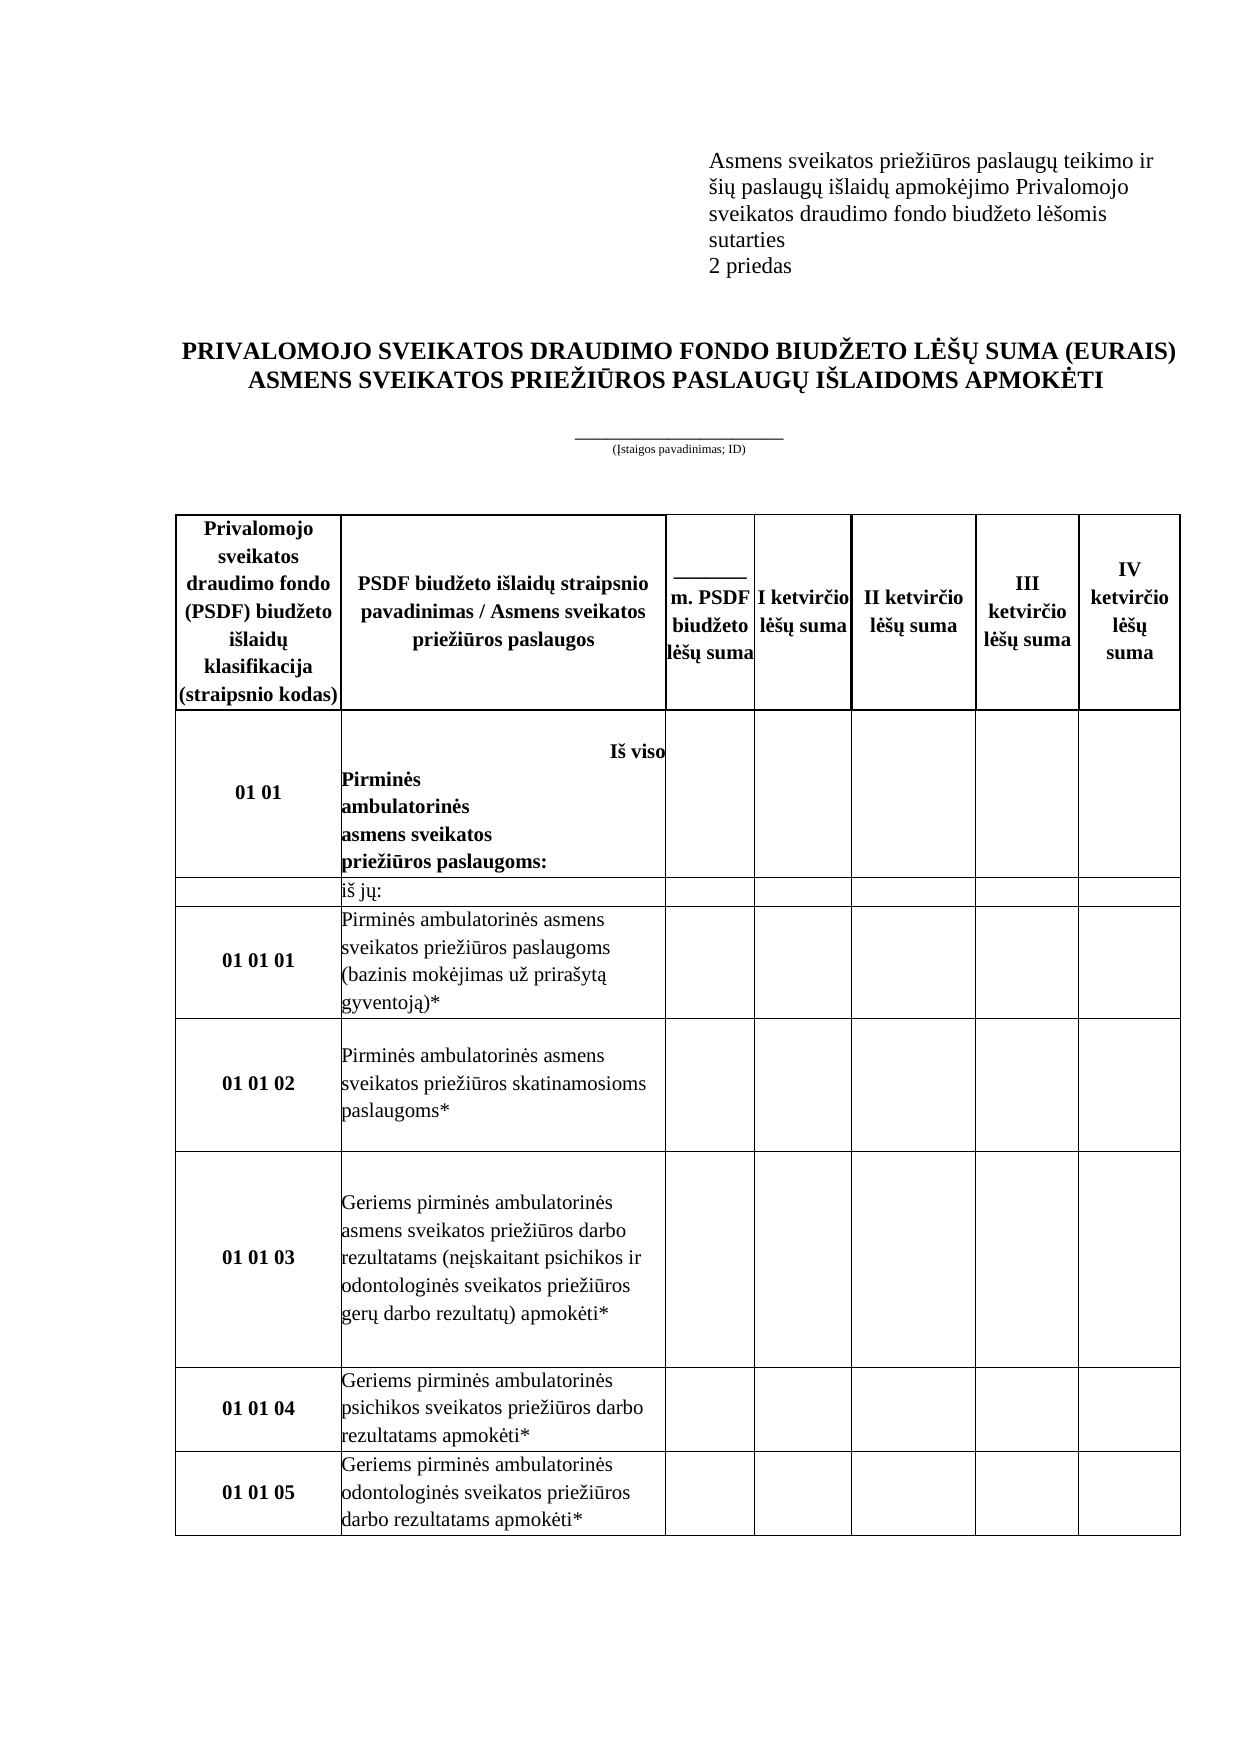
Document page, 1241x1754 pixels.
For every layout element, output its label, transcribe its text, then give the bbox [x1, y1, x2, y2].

table_cell [755, 1368, 851, 1451]
table_cell [666, 907, 754, 1017]
text sutarties [709, 226, 1181, 252]
table_cell [755, 878, 851, 906]
table_cell Pirminės ambulatorinės asmens sveikatos priežiūros paslaugoms (bazinis mokėjimas už prirašytą gyventoją)* [342, 907, 665, 1017]
table_cell [755, 907, 851, 1017]
table_cell [1079, 1152, 1180, 1367]
table_cell Geriems pirminės ambulatorinės asmens sveikatos priežiūros darbo rezultatams (neįskaitant psichikos ir odontologinės sveikatos priežiūros gerų darbo rezultatų) apmokėti* [342, 1152, 665, 1367]
table_cell [976, 1019, 1078, 1151]
table_cell Iš viso Pirminės ambulatorinės asmens sveikatos priežiūros paslaugoms: [342, 711, 665, 877]
table_cell [666, 878, 754, 906]
table_cell 01 01 03 [176, 1152, 341, 1367]
table_cell [666, 1152, 754, 1367]
table_cell 01 01 05 [176, 1452, 341, 1535]
table_header III ketvirčio lėšų suma [977, 515, 1078, 709]
text sveikatos draudimo fondo biudžeto lėšomis [709, 199, 1181, 226]
table_cell [1079, 1452, 1180, 1535]
table_header II ketvirčio lėšų suma [853, 515, 975, 709]
table_cell [852, 1019, 975, 1151]
table_cell [852, 1452, 975, 1535]
table_cell Geriems pirminės ambulatorinės psichikos sveikatos priežiūros darbo rezultatams apmokėti* [342, 1368, 665, 1451]
table_cell [1079, 878, 1180, 906]
table_cell [755, 1152, 851, 1367]
table_cell [1079, 711, 1180, 877]
table_cell [852, 907, 975, 1017]
table_cell iš jų: [342, 878, 665, 906]
table_cell [666, 1452, 754, 1535]
table_cell [976, 1368, 1078, 1451]
table_header Privalomojo sveikatos draudimo fondo (PSDF) biudžeto išlaidų klasifikacija (straipsnio kodas) [177, 516, 340, 709]
table_header IV ketvirčio lėšų suma [1080, 515, 1179, 709]
text (Įstaigos pavadinimas; ID) [177, 442, 1181, 466]
table_cell [976, 1152, 1078, 1367]
table_cell [852, 711, 975, 877]
text šių paslaugų išlaidų apmokėjimo Privalomojo [709, 173, 1181, 199]
text Privalomojo sveikatos draudimo fondo biudžeto lėšų suma (eurais) asmens sveikatos priežiūros paslaugų išlaidoms apmokėti [177, 336, 1181, 394]
table_cell [1079, 1368, 1180, 1451]
table_cell 01 01 04 [176, 1368, 341, 1451]
table_cell [755, 1019, 851, 1151]
table_cell [755, 1452, 851, 1535]
table_cell [666, 1019, 754, 1151]
table_cell [976, 711, 1078, 877]
table_cell [1079, 1019, 1180, 1151]
table_header I ketvirčio lėšų suma [755, 515, 850, 709]
text 2 priedas [709, 252, 1181, 279]
table_cell [852, 1368, 975, 1451]
text Asmens sveikatos priežiūros paslaugų teikimo ir [709, 147, 1181, 173]
table_cell 01 01 [176, 711, 341, 877]
table_cell Pirminės ambulatorinės asmens sveikatos priežiūros skatinamosioms paslaugoms* [342, 1019, 665, 1151]
table_cell [176, 878, 341, 906]
table_cell [976, 878, 1078, 906]
table_header _______m. PSDF biudžeto lėšų suma [667, 515, 754, 709]
text ____________________ [177, 418, 1181, 442]
table_cell [755, 711, 851, 877]
table_cell 01 01 01 [176, 907, 341, 1017]
table_cell Geriems pirminės ambulatorinės odontologinės sveikatos priežiūros darbo rezultatams apmokėti* [342, 1452, 665, 1535]
table_cell [976, 907, 1078, 1017]
table_cell [976, 1452, 1078, 1535]
table_cell 01 01 02 [176, 1019, 341, 1151]
table_cell [1079, 907, 1180, 1017]
table_cell [666, 1368, 754, 1451]
table_cell [666, 711, 754, 877]
table_header PSDF biudžeto išlaidų straipsnio pavadinimas / Asmens sveikatos priežiūros paslaugos [342, 516, 665, 709]
table_cell [852, 1152, 975, 1367]
table_cell [852, 878, 975, 906]
